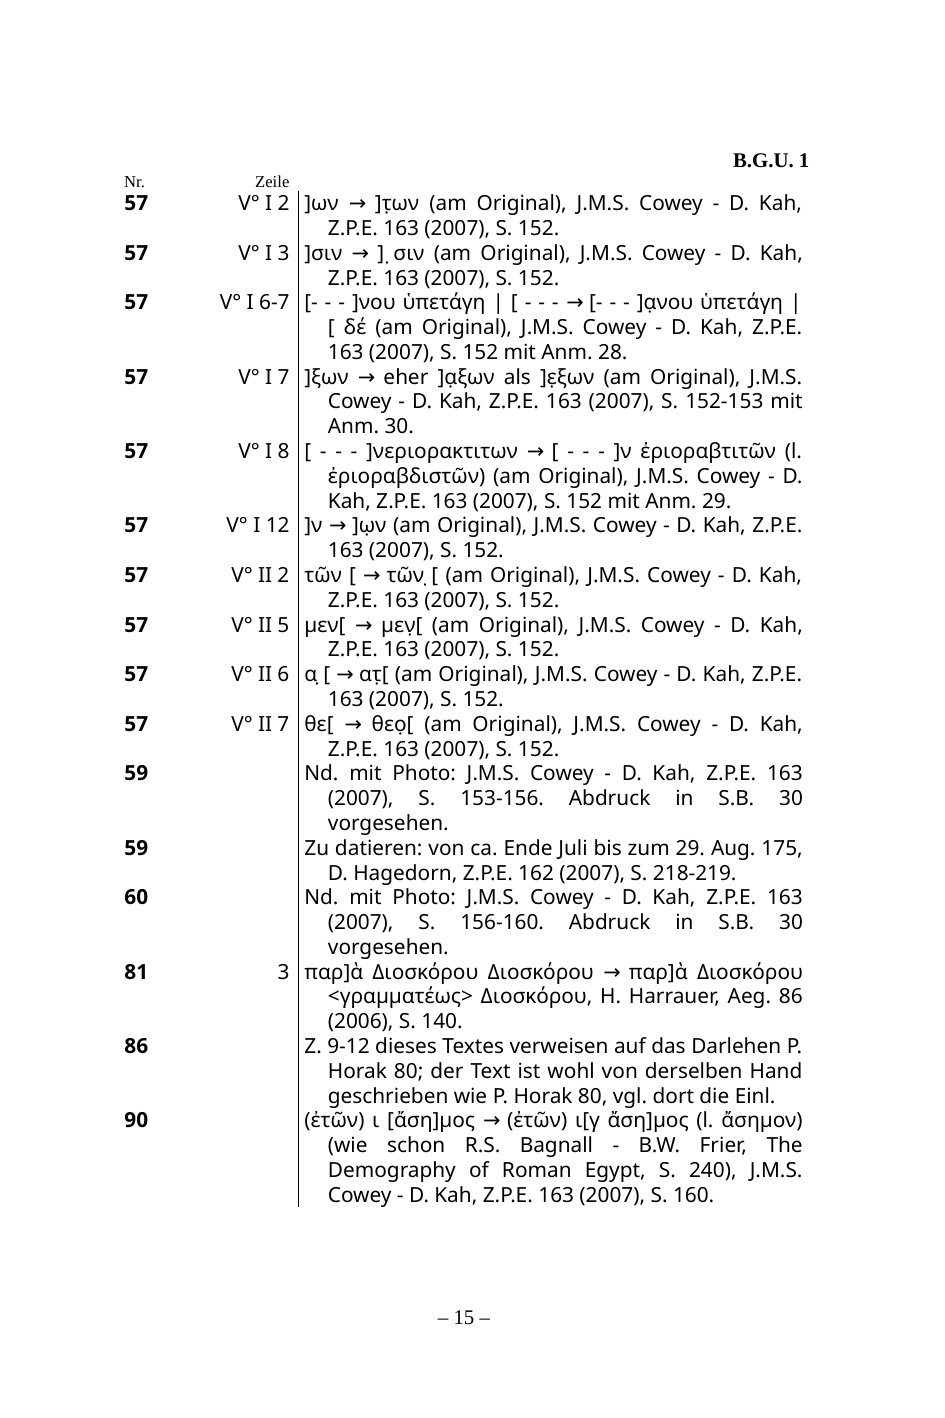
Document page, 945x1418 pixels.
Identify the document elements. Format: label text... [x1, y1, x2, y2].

table_cell 57 [118, 290, 207, 364]
table_cell V° I 7 [207, 364, 298, 439]
table_cell V° I 12 [207, 513, 298, 563]
table_cell 90 [118, 1108, 207, 1207]
table_cell [207, 835, 298, 885]
table_cell [207, 885, 298, 959]
table_cell V° I 3 [207, 240, 298, 290]
table_cell 57 [118, 563, 207, 612]
table_cell 57 [118, 439, 207, 513]
table_cell 57 [118, 240, 207, 290]
table_cell ]ων → ]τ̣ων (am Original), J.M.S. Cowey - D. Kah, Z.P.E. 163 (2007), S. 152. [299, 191, 809, 240]
table_cell V° II 5 [207, 612, 298, 662]
table_cell [- - - ]νου ὑπετάγη | [ - - - → [- - - ]α̣νου ὑπετάγη | [ δέ (am Original), J.M.S. Cowey - D. Kah, Z.P.E. 163 (2007), S. 152 mit Anm. 28. [299, 290, 809, 364]
table_cell V° I 2 [207, 191, 298, 240]
table_cell Nd. mit Photo: J.M.S. Cowey - D. Kah, Z.P.E. 163 (2007), S. 156-160. Abdruck in S.B. 30 vorgesehen. [299, 885, 809, 959]
table_cell θε[ → θεο̣[ (am Original), J.M.S. Cowey - D. Kah, Z.P.E. 163 (2007), S. 152. [299, 711, 809, 761]
table_cell 57 [118, 513, 207, 563]
table_cell 60 [118, 885, 207, 959]
table_cell [207, 1108, 298, 1207]
table_cell [ - - - ]νεριορακτιτων → [ - - - ]ν ἐριοραβτιτῶν (l. ἐριοραβδιστῶν) (am Original), J.M.S. Cowey - D. Kah, Z.P.E. 163 (2007), S. 152 mit Anm. 29. [299, 439, 809, 513]
table_cell V° II 6 [207, 662, 298, 711]
table_cell 57 [118, 662, 207, 711]
table_cell τῶν [ → τῶν ̣[ (am Original), J.M.S. Cowey - D. Kah, Z.P.E. 163 (2007), S. 152. [299, 563, 809, 612]
table_cell V° II 2 [207, 563, 298, 612]
table_cell μεν[ → μεν̣[ (am Original), J.M.S. Cowey - D. Kah, Z.P.E. 163 (2007), S. 152. [299, 612, 809, 662]
table_cell 81 [118, 959, 207, 1034]
table_cell α ̣[ → ατ̣[ (am Original), J.M.S. Cowey - D. Kah, Z.P.E. 163 (2007), S. 152. [299, 662, 809, 711]
table_cell 86 [118, 1034, 207, 1108]
table_cell ]σιν → ] ̣σιν (am Original), J.M.S. Cowey - D. Kah, Z.P.E. 163 (2007), S. 152. [299, 240, 809, 290]
table_cell 57 [118, 191, 207, 240]
table_cell V° I 6-7 [207, 290, 298, 364]
table_cell 57 [118, 612, 207, 662]
table_cell (ἐτῶν) ι [ἄση]μος → (ἐτῶν) ι[γ ἄση]μος (l. ἄσημον) (wie schon R.S. Bagnall - B.W. Frier, The Demography of Roman Egypt, S. 240), J.M.S. Cowey - D. Kah, Z.P.E. 163 (2007), S. 160. [299, 1108, 809, 1207]
table_cell 3 [207, 959, 298, 1034]
table_cell 59 [118, 761, 207, 835]
table_cell Z. 9-12 dieses Textes verweisen auf das Darlehen P. Horak 80; der Text ist wohl von derselben Hand geschrieben wie P. Horak 80, vgl. dort die Einl. [299, 1034, 809, 1108]
table_cell V° II 7 [207, 711, 298, 761]
table_cell 57 [118, 711, 207, 761]
table_cell παρ]ὰ Διοσκόρου Διοσκόρου → παρ]ὰ Διοσκόρου <γραμματέως> Διοσκόρου, H. Harrauer, Aeg. 86 (2006), S. 140. [299, 959, 809, 1034]
table_cell ]ξων → eher ]α̣ξων als ]ε̣ξων (am Original), J.M.S. Cowey - D. Kah, Z.P.E. 163 (2007), S. 152-153 mit Anm. 30. [299, 364, 809, 439]
table_cell Zu datieren: von ca. Ende Juli bis zum 29. Aug. 175, D. Hagedorn, Z.P.E. 162 (2007), S. 218-219. [299, 835, 809, 885]
table_cell ]ν → ]ω̣ν (am Original), J.M.S. Cowey - D. Kah, Z.P.E. 163 (2007), S. 152. [299, 513, 809, 563]
table_cell 57 [118, 364, 207, 439]
table_cell Nd. mit Photo: J.M.S. Cowey - D. Kah, Z.P.E. 163 (2007), S. 153-156. Abdruck in S.B. 30 vorgesehen. [299, 761, 809, 835]
table_cell [207, 761, 298, 835]
table_cell V° I 8 [207, 439, 298, 513]
table_cell [207, 1034, 298, 1108]
table_cell 59 [118, 835, 207, 885]
